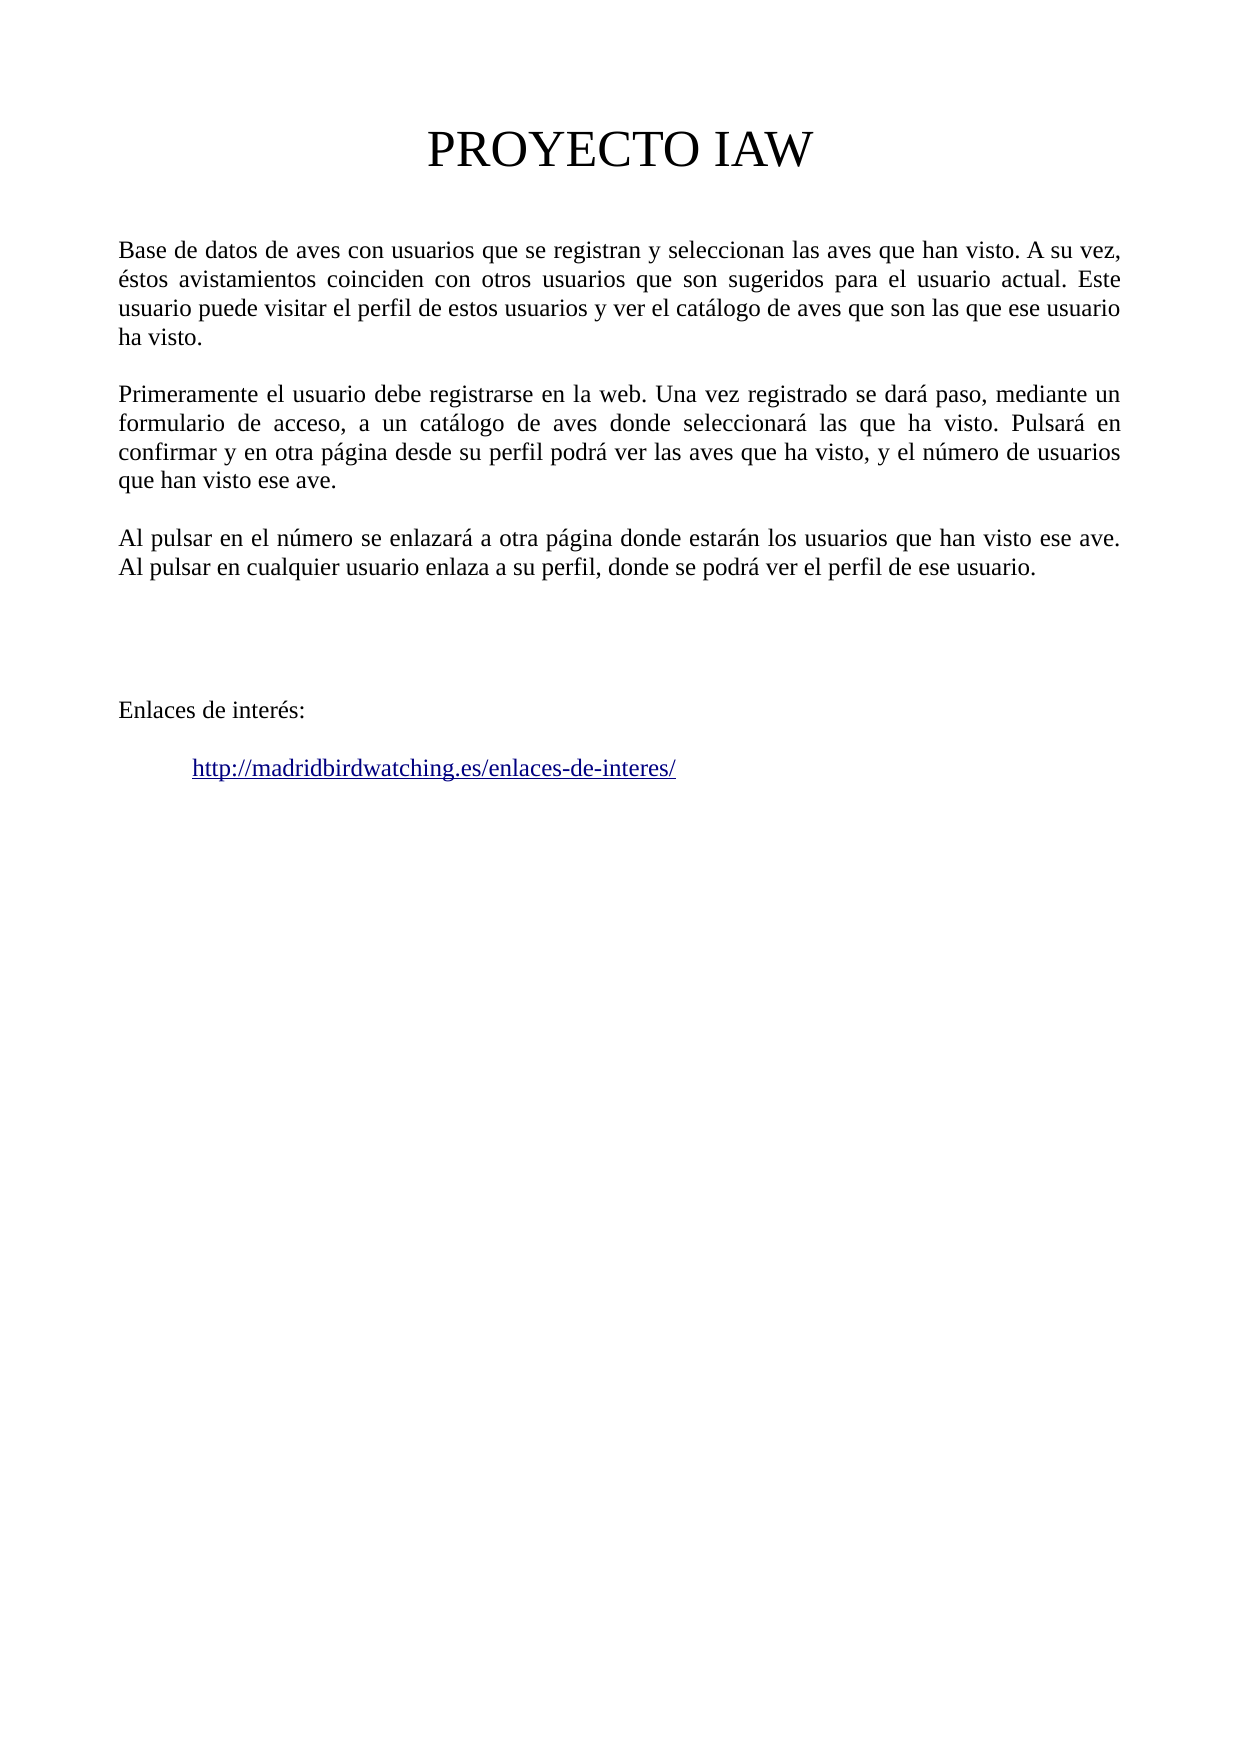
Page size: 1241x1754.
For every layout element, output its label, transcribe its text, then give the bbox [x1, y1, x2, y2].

text Enlaces de interés: [118, 696, 1122, 724]
text http://madridbirdwatching.es/enlaces-de-interes/ [192, 753, 1122, 782]
text Al pulsar en el número se enlazará a otra página donde estarán los usuarios que han visto ese ave. Al pulsar en cualquier usuario enlaza a su perfil, donde se podrá ver el perfil de ese usuario. [118, 523, 1122, 581]
text Base de datos de aves con usuarios que se registran y seleccionan las aves que han visto. A su vez, éstos avistamientos coinciden con otros usuarios que son sugeridos para el usuario actual. Este usuario puede visitar el perfil de estos usuarios y ver el catálogo de aves que son las que ese usuario ha visto. [118, 236, 1122, 351]
text PROYECTO IAW [118, 118, 1122, 178]
text Primeramente el usuario debe registrarse en la web. Una vez registrado se dará paso, mediante un formulario de acceso, a un catálogo de aves donde seleccionará las que ha visto. Pulsará en confirmar y en otra página desde su perfil podrá ver las aves que ha visto, y el número de usuarios que han visto ese ave. [118, 379, 1122, 494]
